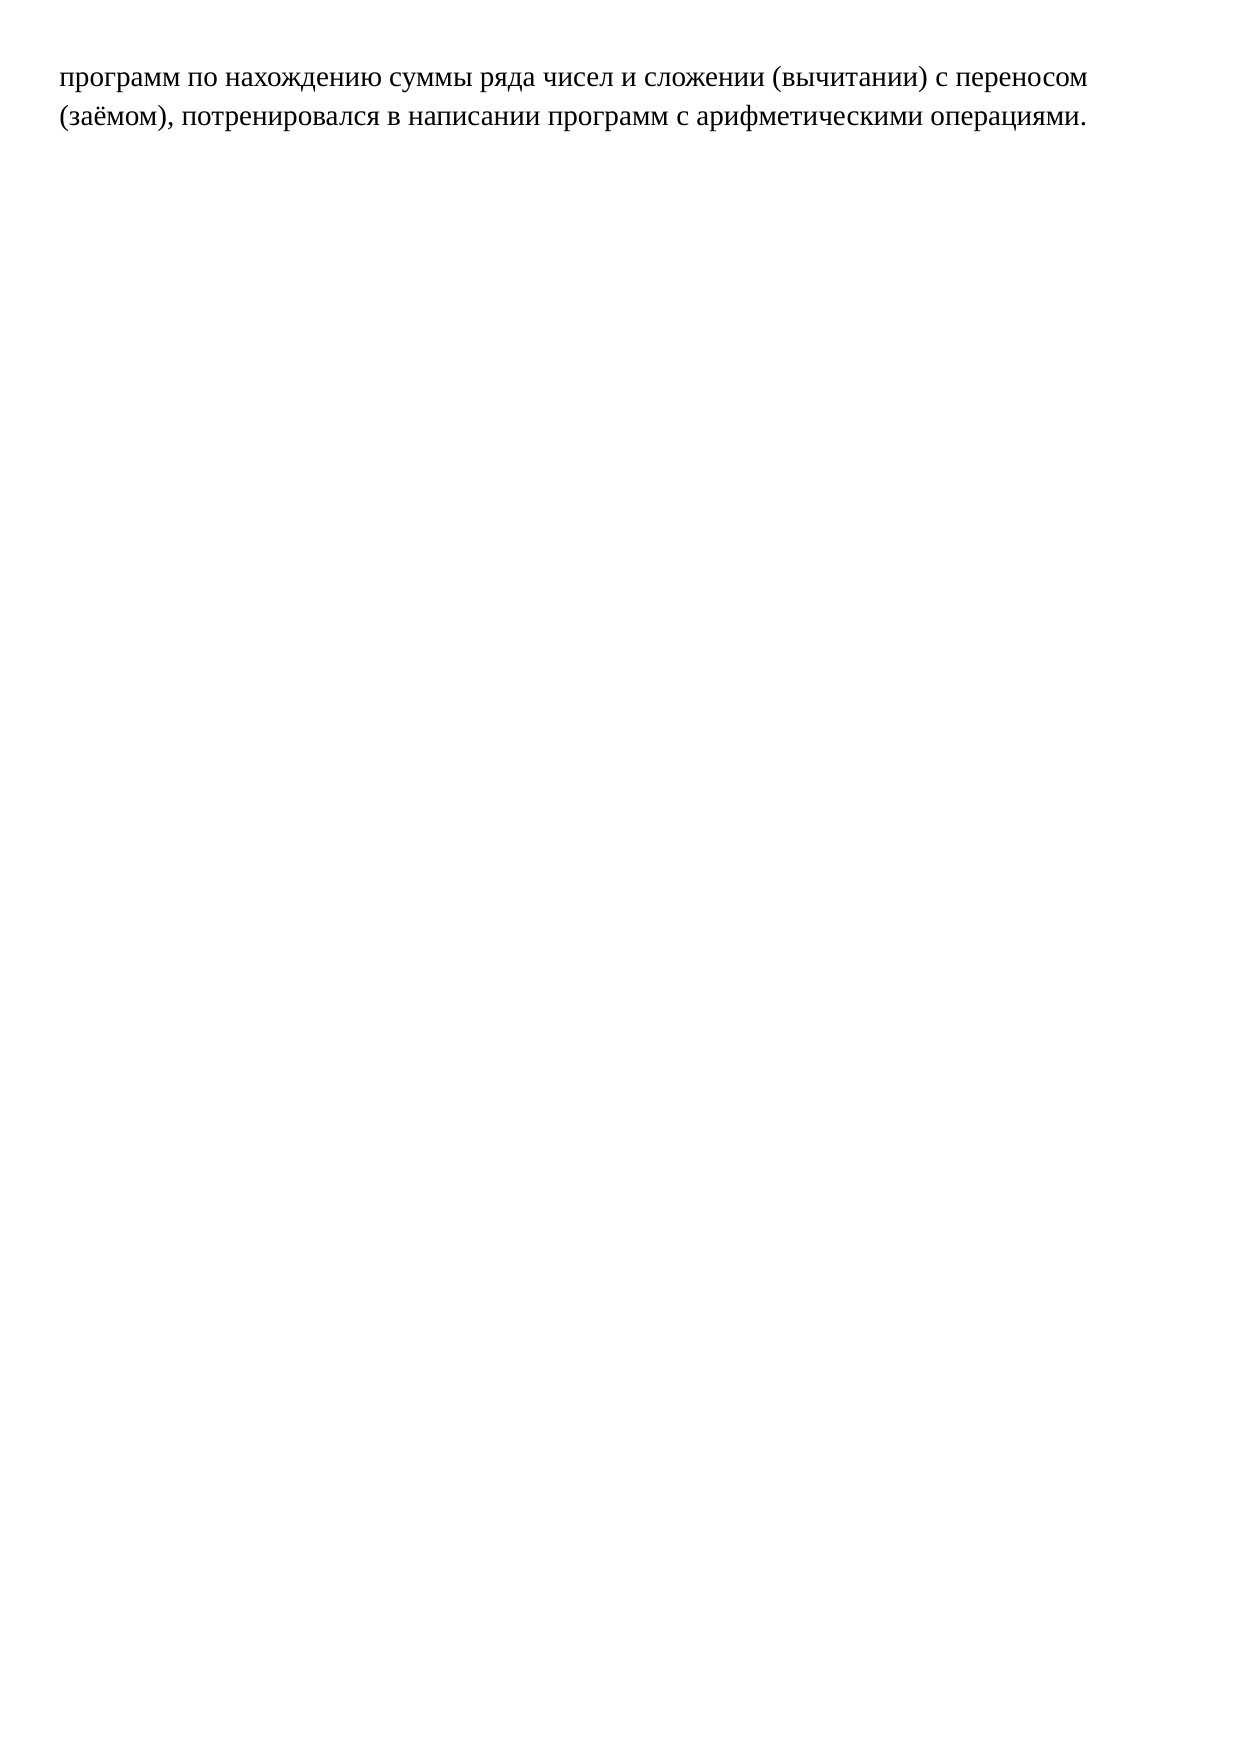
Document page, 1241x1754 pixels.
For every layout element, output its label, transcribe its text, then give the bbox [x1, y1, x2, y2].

text программ по нахождению суммы ряда чисел и сложении (вычитании) с переносом (заёмом), потренировался в написании программ с арифметическими операциями. [59, 59, 1181, 131]
